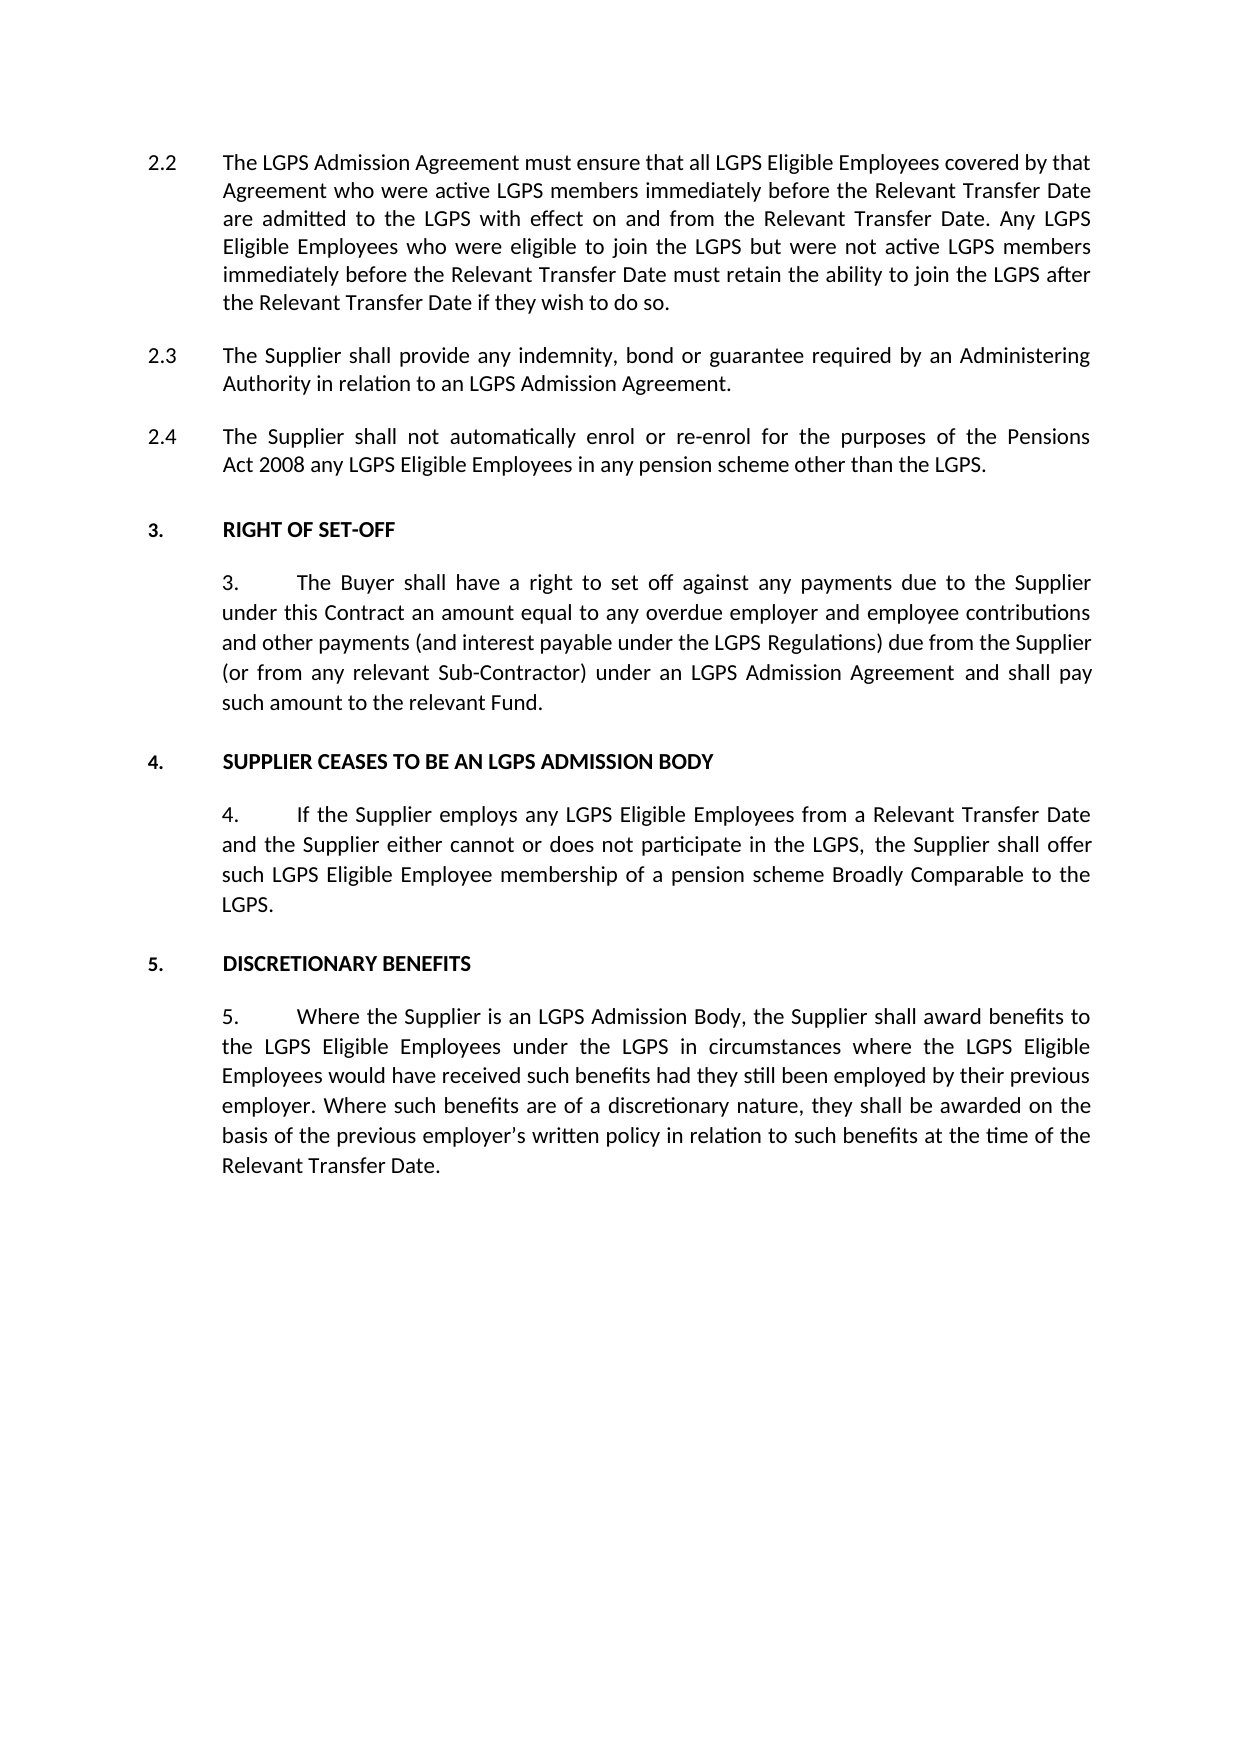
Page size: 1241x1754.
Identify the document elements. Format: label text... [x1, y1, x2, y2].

list DISCRETIONARY BENEFITS [148, 949, 1092, 977]
subtitle If the Supplier employs any LGPS Eligible Employees from a Relevant Transfer Date and the Supplier either cannot or does not participate in the LGPS, the Supplier shall offer such LGPS Eligible Employee membership of a pension scheme Broadly Comparable to the LGPS. [222, 800, 1092, 918]
list The Supplier shall not automatically enrol or re-enrol for the purposes of the Pensions Act 2008 any LGPS Eligible Employees in any pension scheme other than the LGPS. [148, 422, 1092, 478]
subtitle The Buyer shall have a right to set off against any payments due to the Supplier under this Contract an amount equal to any overdue employer and employee contributions and other payments (and interest payable under the LGPS Regulations) due from the Supplier (or from any relevant Sub-Contractor) under an LGPS Admission Agreement and shall pay such amount to the relevant Fund. [222, 568, 1092, 716]
list SUPPLIER CEASES TO BE AN LGPS ADMISSION BODY [148, 747, 1092, 775]
list The LGPS Admission Agreement must ensure that all LGPS Eligible Employees covered by that Agreement who were active LGPS members immediately before the Relevant Transfer Date are admitted to the LGPS with effect on and from the Relevant Transfer Date. Any LGPS Eligible Employees who were eligible to join the LGPS but were not active LGPS members immediately before the Relevant Transfer Date must retain the ability to join the LGPS after the Relevant Transfer Date if they wish to do so. [148, 148, 1092, 316]
list RIGHT OF SET-OFF [148, 515, 1092, 543]
list The Supplier shall provide any indemnity, bond or guarantee required by an Administering Authority in relation to an LGPS Admission Agreement. [148, 341, 1092, 397]
subtitle Where the Supplier is an LGPS Admission Body, the Supplier shall award benefits to the LGPS Eligible Employees under the LGPS in circumstances where the LGPS Eligible Employees would have received such benefits had they still been employed by their previous employer. Where such benefits are of a discretionary nature, they shall be awarded on the basis of the previous employer’s written policy in relation to such benefits at the time of the Relevant Transfer Date. [222, 1002, 1092, 1179]
